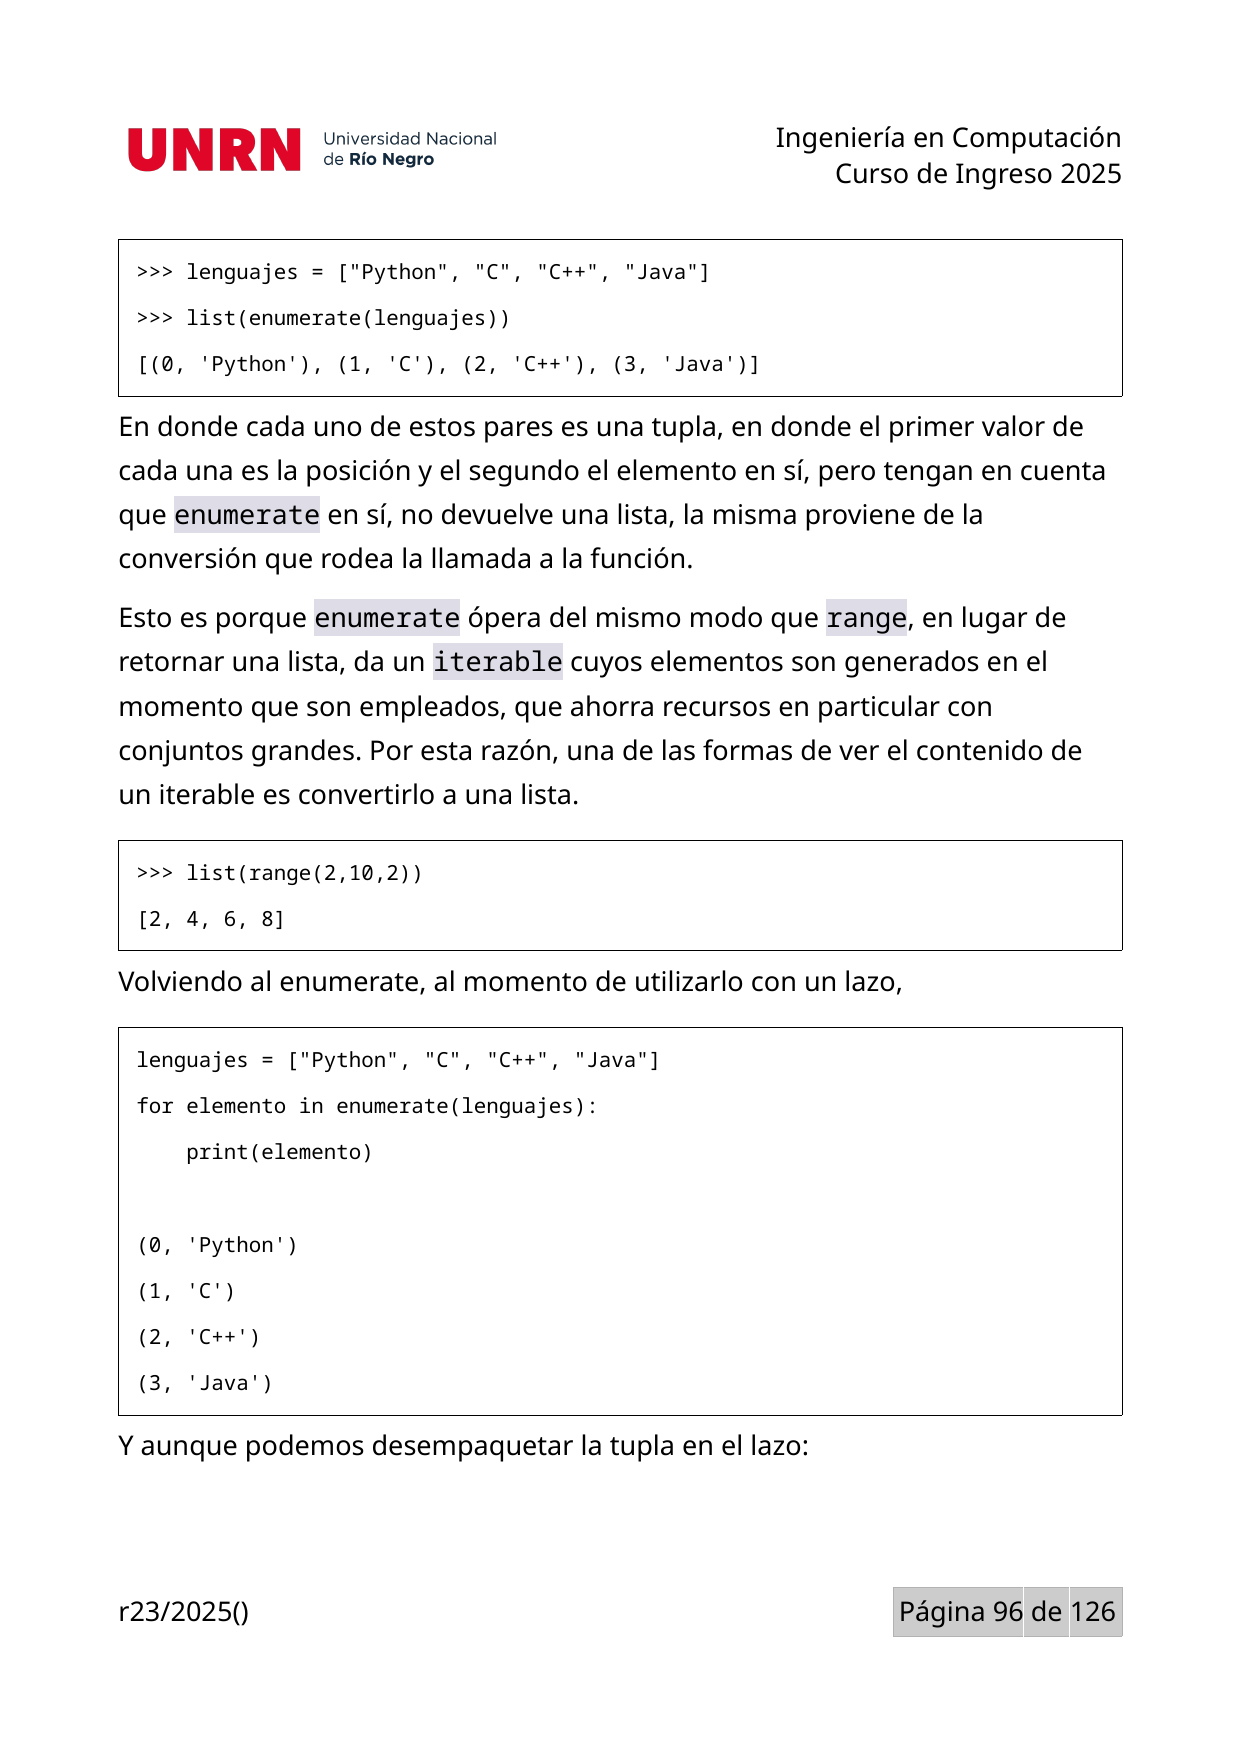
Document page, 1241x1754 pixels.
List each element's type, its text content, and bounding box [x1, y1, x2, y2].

text En donde cada uno de estos pares es una tupla, en donde el primer valor de cada una es la posición y el segundo el elemento en sí, pero tengan en cuenta que enumerate en sí, no devuelve una lista, la misma proviene de la conversión que rodea la llamada a la función. [118, 407, 1122, 577]
text (0, 'Python') [119, 1212, 1122, 1258]
text >>> lenguajes = ["Python", "C", "C++", "Java"] [119, 240, 1122, 285]
text for elemento in enumerate(lenguajes): [119, 1073, 1122, 1119]
text print(elemento) [119, 1119, 1122, 1183]
text lenguajes = ["Python", "C", "C++", "Java"] [119, 1028, 1122, 1073]
text Volviendo al enumerate, al momento de utilizarlo con un lazo, [118, 962, 1122, 999]
text >>> list(enumerate(lenguajes)) [119, 285, 1122, 332]
text Esto es porque enumerate ópera del mismo modo que range, en lugar de retornar una lista, da un iterable cuyos elementos son generados en el momento que son empleados, que ahorra recursos en particular con conjuntos grandes. Por esta razón, una de las formas de ver el contenido de un iterable es convertirlo a una lista. [118, 599, 1122, 812]
picture [118, 118, 505, 180]
text (2, 'C++') [119, 1304, 1122, 1351]
text [(0, 'Python'), (1, 'C'), (2, 'C++'), (3, 'Java')] [119, 332, 1122, 396]
text Y aunque podemos desempaquetar la tupla en el lazo: [118, 1426, 1122, 1463]
text (3, 'Java') [119, 1351, 1122, 1415]
text (1, 'C') [119, 1258, 1122, 1304]
text >>> list(range(2,10,2)) [119, 841, 1122, 886]
text [2, 4, 6, 8] [119, 886, 1122, 950]
